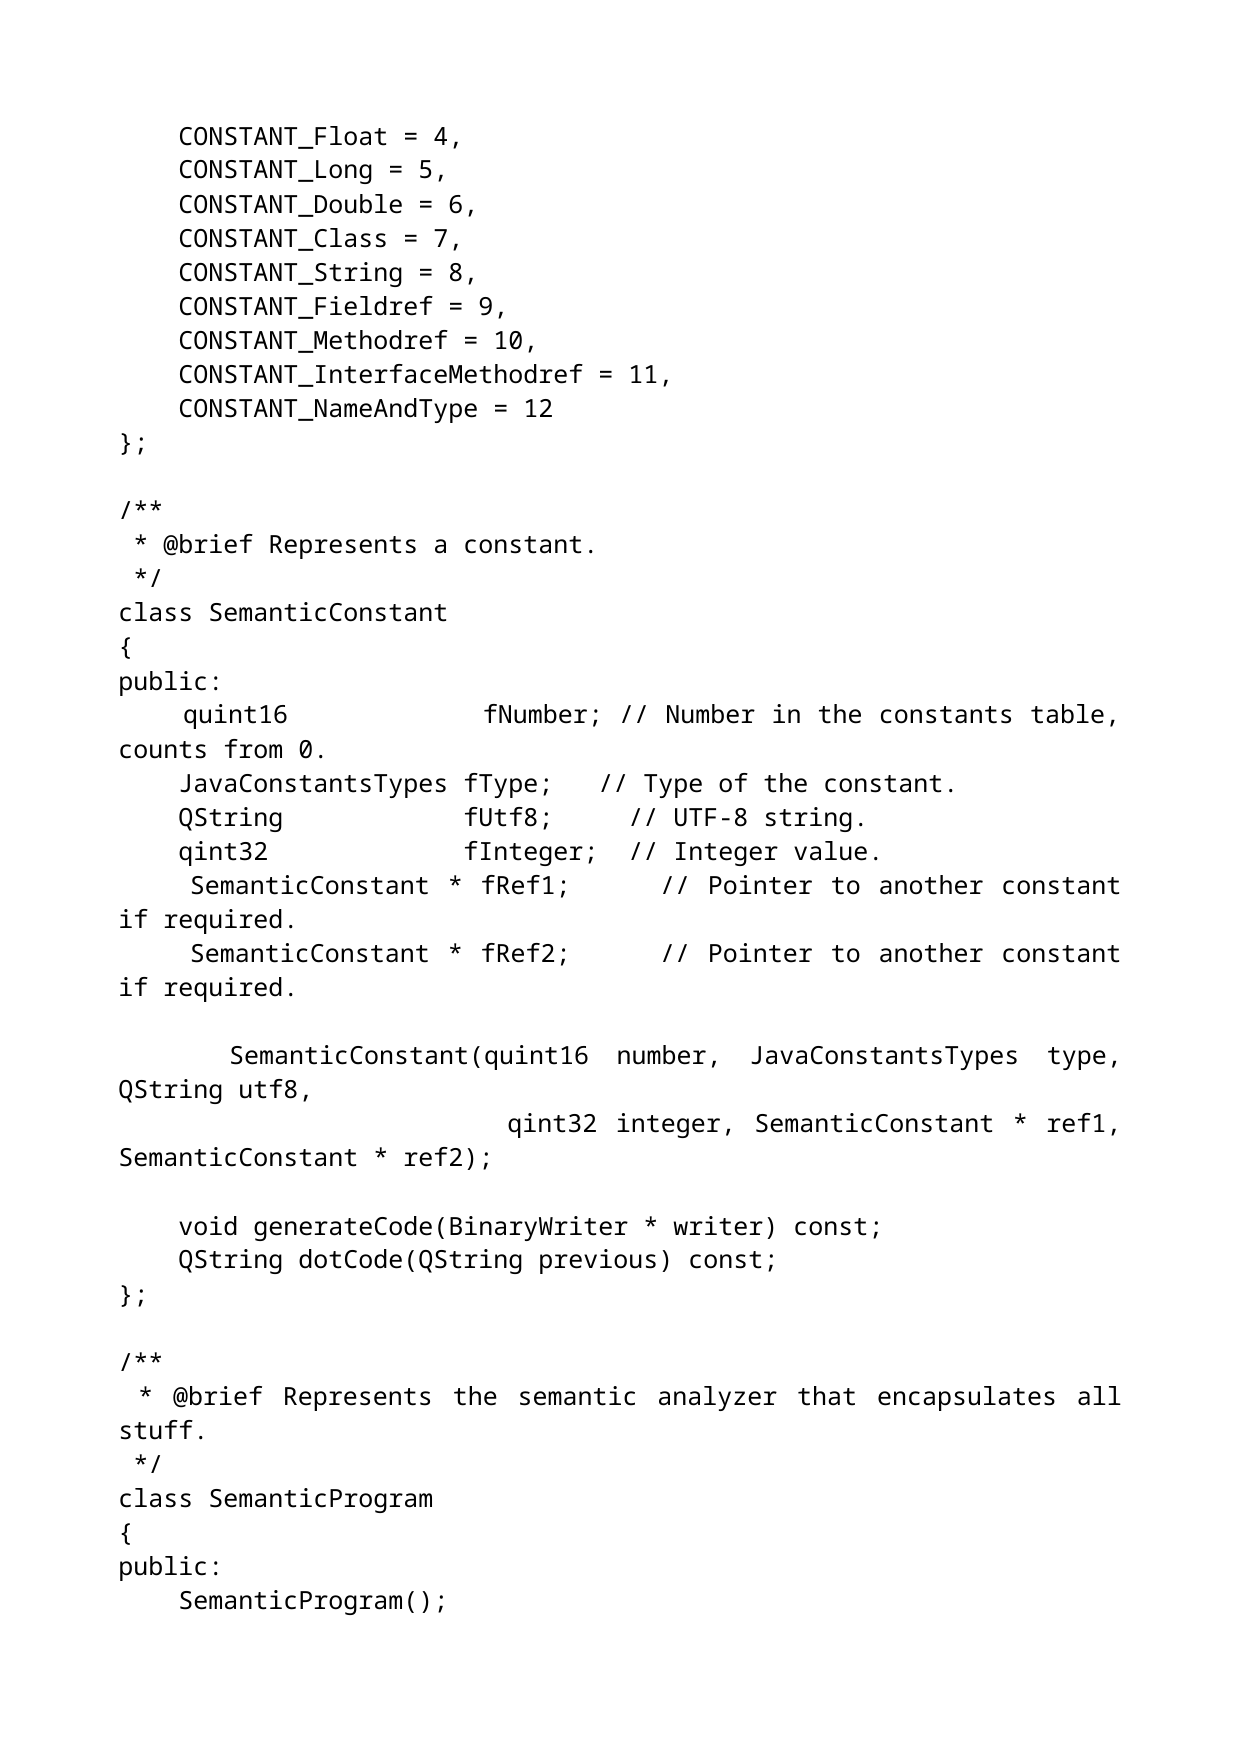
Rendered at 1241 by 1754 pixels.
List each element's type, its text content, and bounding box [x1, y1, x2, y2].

text CONSTANT_Long = 5, [118, 152, 1122, 186]
text * @brief Represents a constant. [118, 527, 1122, 561]
text SemanticConstant * fRef2; // Pointer to another constant if required. [118, 936, 1122, 1004]
text CONSTANT_InterfaceMethodref = 11, [118, 357, 1122, 391]
text CONSTANT_NameAndType = 12 [118, 391, 1122, 425]
text /** [118, 1344, 1122, 1378]
text * @brief Represents the semantic analyzer that encapsulates all stuff. [118, 1378, 1122, 1447]
text SemanticProgram(); [118, 1583, 1122, 1617]
text CONSTANT_Class = 7, [118, 220, 1122, 254]
text public: [118, 1549, 1122, 1583]
text class SemanticConstant [118, 595, 1122, 629]
text }; [118, 425, 1122, 459]
text /** [118, 493, 1122, 527]
text JavaConstantsTypes fType; // Type of the constant. [118, 765, 1122, 799]
text CONSTANT_Double = 6, [118, 186, 1122, 220]
text qint32 fInteger; // Integer value. [118, 833, 1122, 867]
text SemanticConstant(quint16 number, JavaConstantsTypes type, QString utf8, [118, 1038, 1122, 1106]
text }; [118, 1276, 1122, 1310]
text QString dotCode(QString previous) const; [118, 1242, 1122, 1276]
text void generateCode(BinaryWriter * writer) const; [118, 1208, 1122, 1242]
text CONSTANT_Methodref = 10, [118, 322, 1122, 357]
text { [118, 629, 1122, 663]
text { [118, 1515, 1122, 1549]
text class SemanticProgram [118, 1481, 1122, 1515]
text */ [118, 561, 1122, 595]
text QString fUtf8; // UTF-8 string. [118, 799, 1122, 833]
text SemanticConstant * fRef1; // Pointer to another constant if required. [118, 867, 1122, 936]
text CONSTANT_Fieldref = 9, [118, 288, 1122, 322]
text */ [118, 1447, 1122, 1481]
text CONSTANT_Float = 4, [118, 118, 1122, 152]
text public: [118, 663, 1122, 697]
text quint16 fNumber; // Number in the constants table, counts from 0. [118, 697, 1122, 765]
text qint32 integer, SemanticConstant * ref1, SemanticConstant * ref2); [118, 1106, 1122, 1174]
text CONSTANT_String = 8, [118, 254, 1122, 288]
